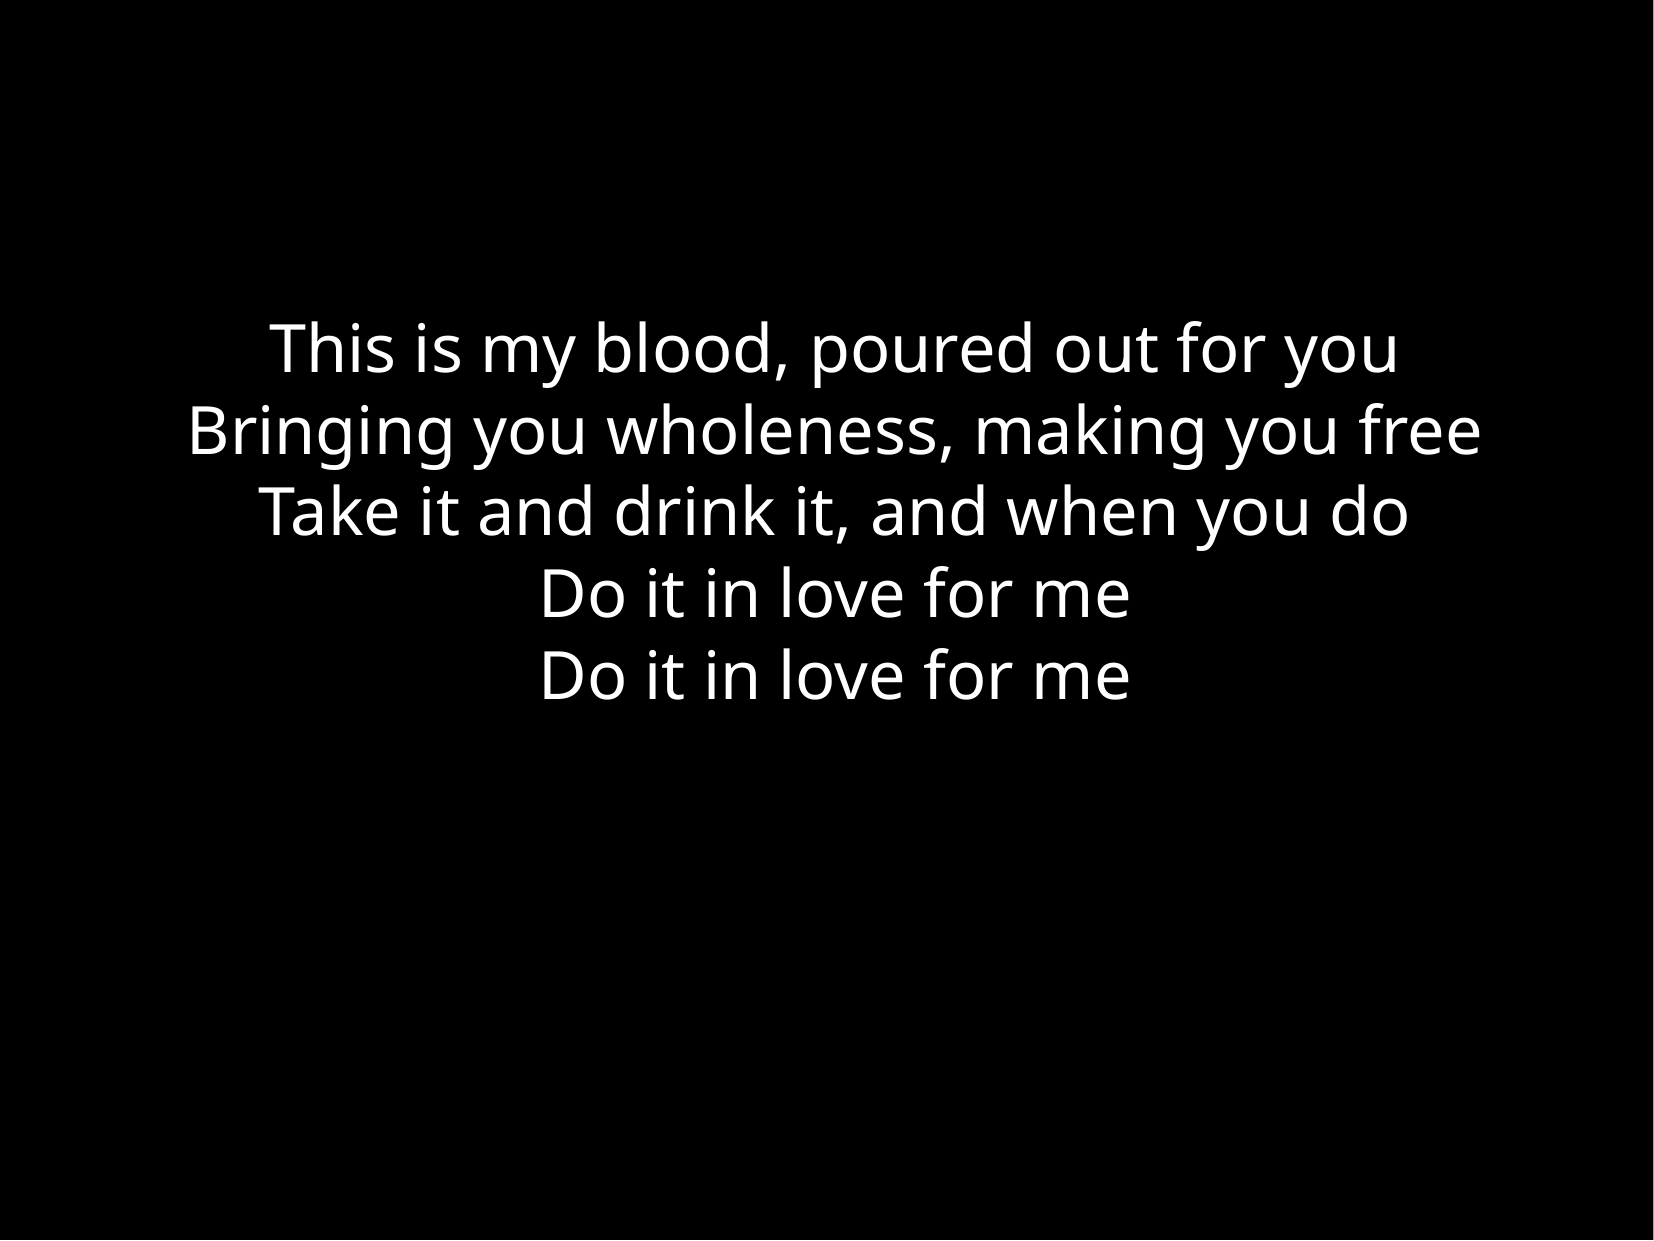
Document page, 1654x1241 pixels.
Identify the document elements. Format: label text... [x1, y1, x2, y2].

list This is my blood, poured out for you Bringing you wholeness, making you free Take it and drink it, and when you do Do it in love for me Do it in love for me [0, 307, 1654, 1027]
